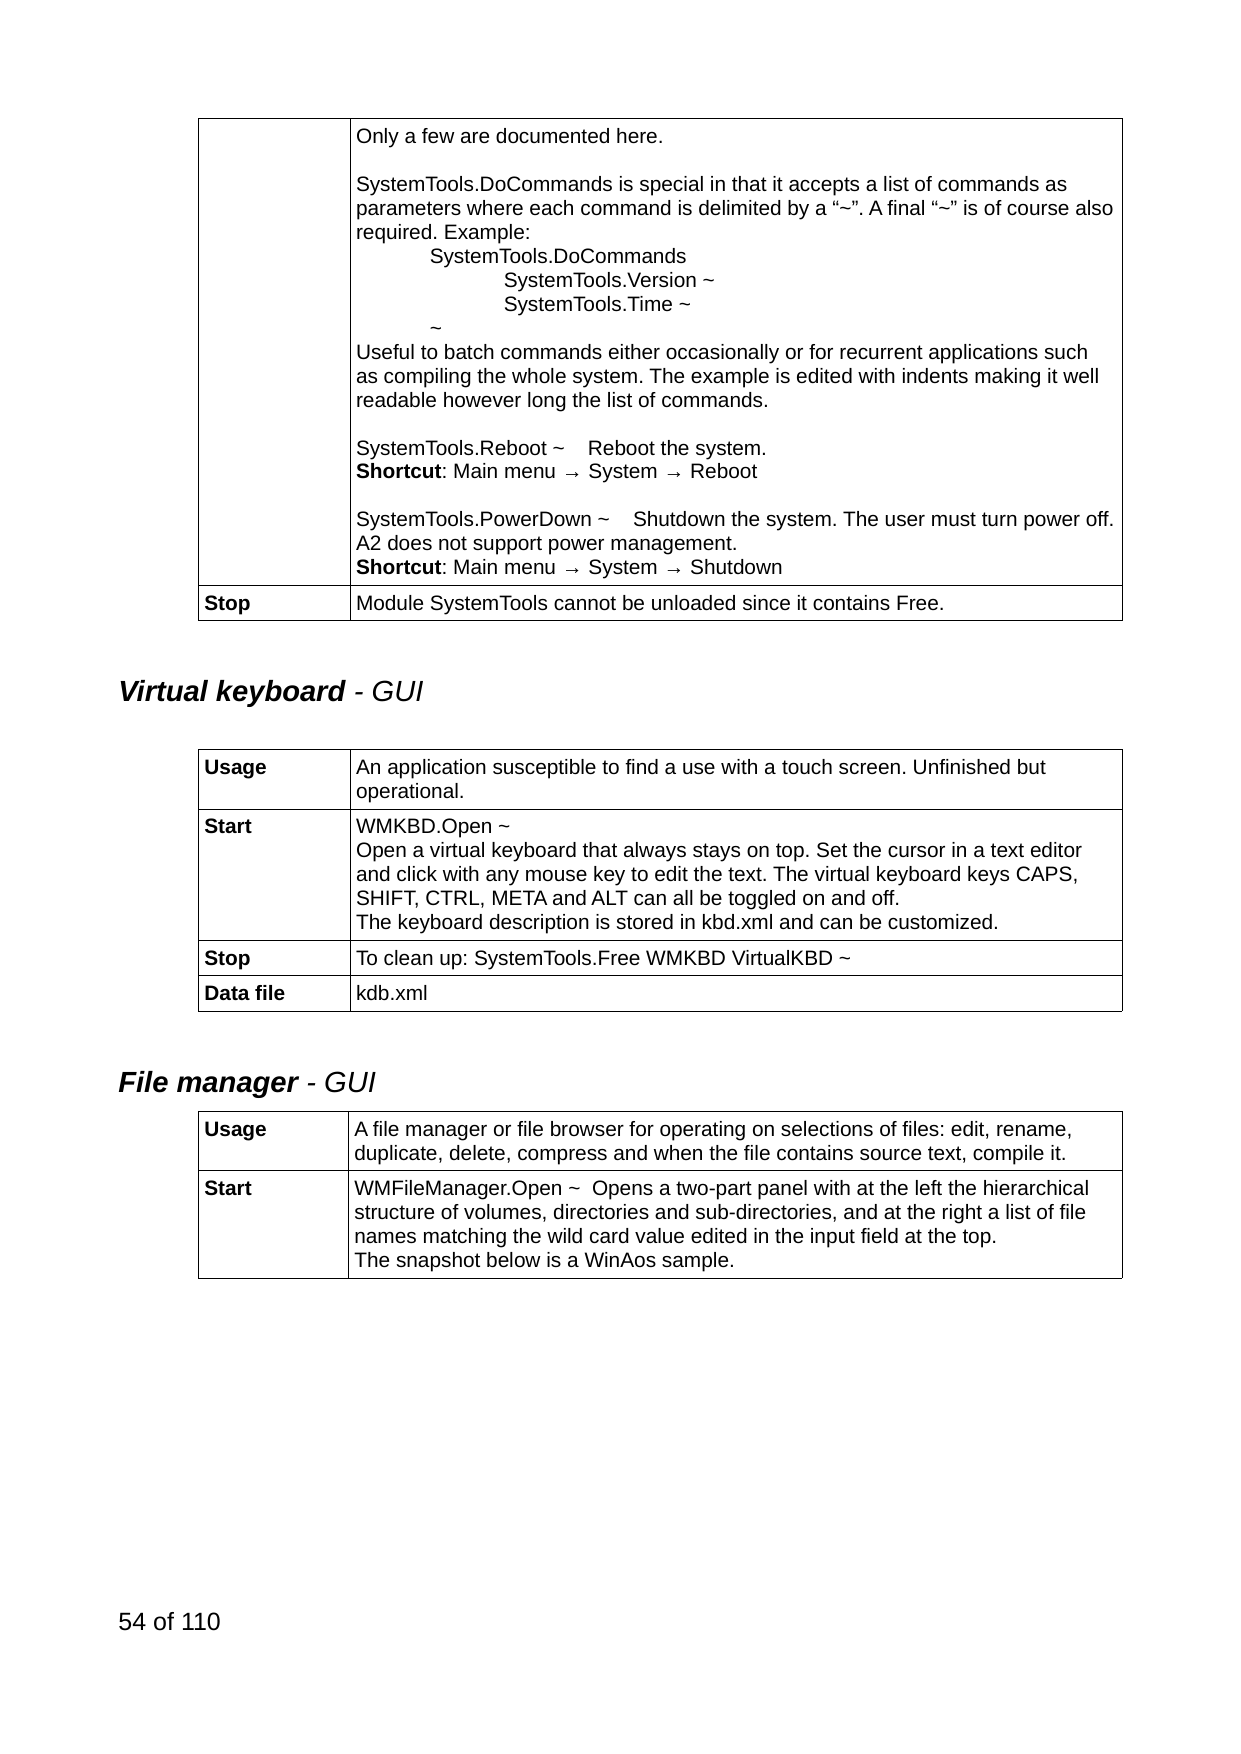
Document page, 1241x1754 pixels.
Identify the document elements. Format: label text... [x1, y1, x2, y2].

table_header Usage [199, 750, 350, 808]
subtitle Virtual keyboard - GUI [118, 674, 1122, 708]
table_cell Stop [199, 586, 350, 620]
table_cell kdb.xml [351, 976, 1122, 1011]
table_cell WMFileManager.Open ~ Opens a two-part panel with at the left the hierarchical structure of volumes, directories and sub-directories, and at the right a list of file names matching the wild card value edited in the input field at the top. The snapshot below is a WinAos sample. [349, 1171, 1122, 1278]
table_cell [199, 119, 350, 585]
table_cell Start [199, 810, 350, 940]
table_cell To clean up: SystemTools.Free WMKBD VirtualKBD ~ [351, 941, 1122, 975]
table_cell Only a few are documented here. SystemTools.DoCommands is special in that it accepts a list of commands as parameters where each command is delimited by a “~”. A final “~” is of course also required. Example: SystemTools.DoCommands SystemTools.Version ~ SystemTools.Time ~ ~ Useful to batch commands either occasionally or for recurrent applications such as compiling the whole system. The example is edited with indents making it well readable however long the list of commands. SystemTools.Reboot ~ Reboot the system. Shortcut: Main menu → System → Reboot SystemTools.PowerDown ~ Shutdown the system. The user must turn power off. A2 does not support power management. Shortcut: Main menu → System → Shutdown [351, 119, 1122, 585]
table_cell Module SystemTools cannot be unloaded since it contains Free. [351, 586, 1122, 620]
table_header Usage [199, 1112, 348, 1170]
table_cell Stop [199, 941, 350, 975]
table_header An application susceptible to find a use with a touch screen. Unfinished but operational. [351, 750, 1122, 808]
table_header A file manager or file browser for operating on selections of files: edit, rename, duplicate, delete, compress and when the file contains source text, compile it. [349, 1112, 1122, 1170]
subtitle File manager - GUI [118, 1065, 1122, 1098]
table_cell WMKBD.Open ~ Open a virtual keyboard that always stays on top. Set the cursor in a text editor and click with any mouse key to edit the text. The virtual keyboard keys CAPS, SHIFT, CTRL, META and ALT can all be toggled on and off. The keyboard description is stored in kbd.xml and can be customized. [351, 810, 1122, 940]
table_cell Data file [199, 976, 350, 1011]
table_cell Start [199, 1171, 348, 1278]
